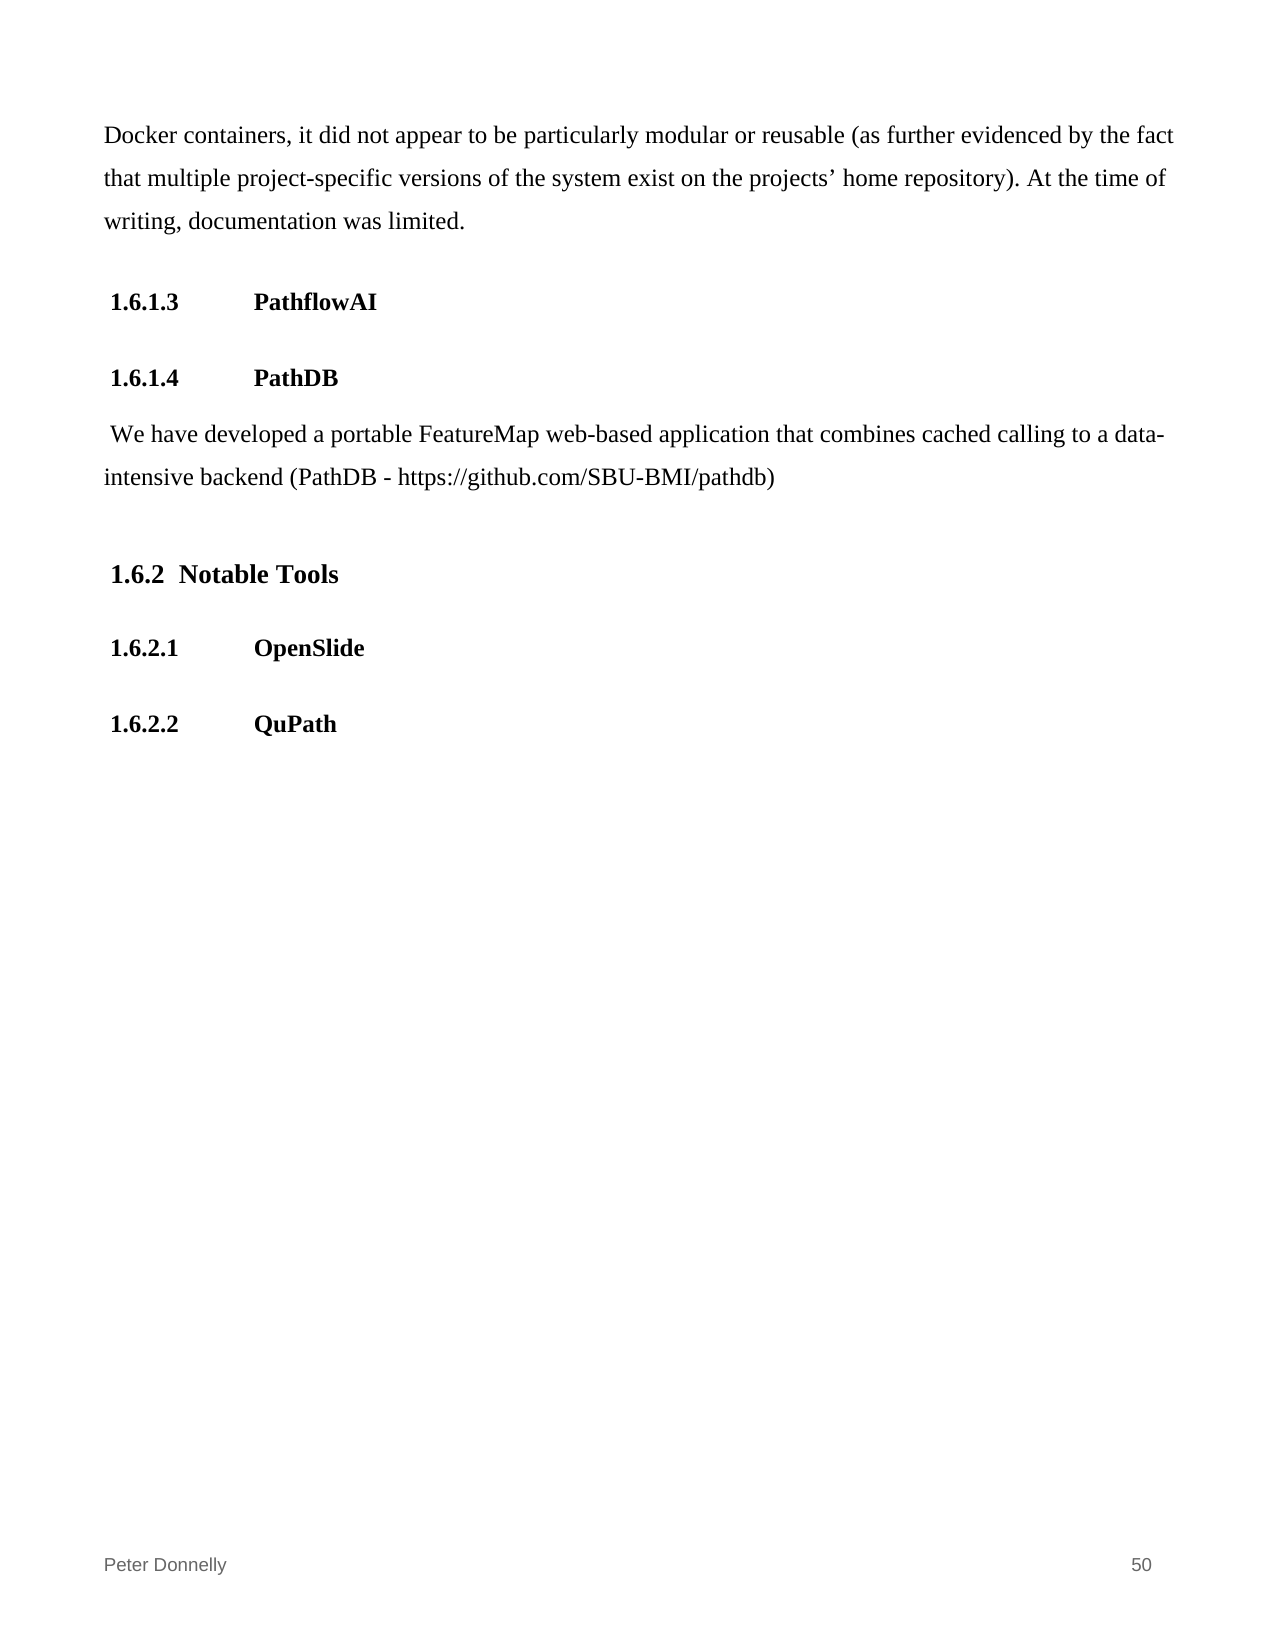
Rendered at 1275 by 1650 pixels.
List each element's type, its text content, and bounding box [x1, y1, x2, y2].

subtitle QuPath [103, 709, 1181, 738]
subtitle Notable Tools [103, 558, 1181, 589]
text Docker containers, it did not appear to be particularly modular or reusable (as further evidenced by the fact that multiple project-specific versions of the system exist on the projects’ home repository). At the time of writing, documentation was limited. [103, 120, 1181, 235]
subtitle PathflowAI [103, 287, 1181, 316]
subtitle OpenSlide [103, 633, 1181, 662]
text We have developed a portable FeatureMap web-based application that combines cached calling to a data-intensive backend (PathDB - https://github.com/SBU-BMI/pathdb) [103, 419, 1181, 491]
subtitle PathDB [103, 363, 1181, 392]
